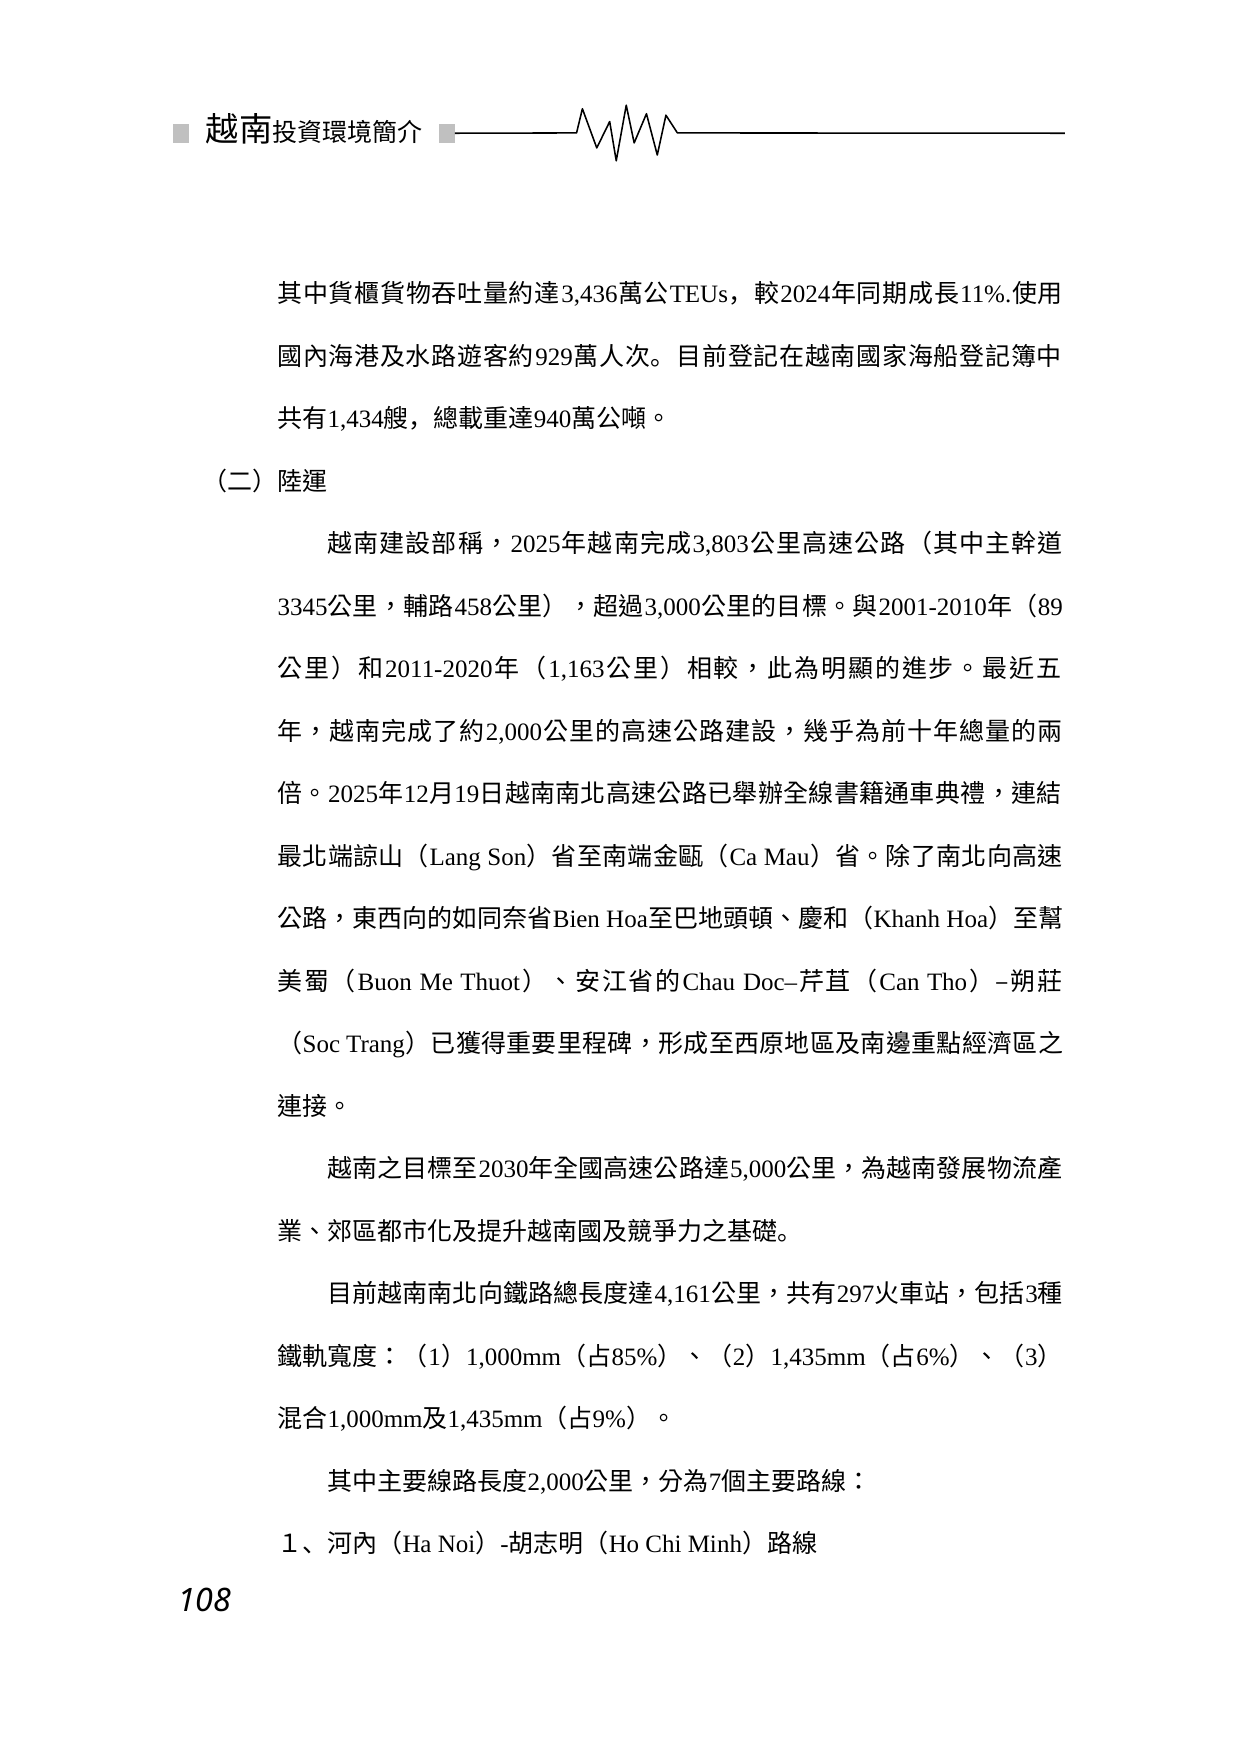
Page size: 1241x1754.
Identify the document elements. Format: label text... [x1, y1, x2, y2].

text 其中貨櫃貨物吞吐量約達3,436萬公TEUs，較2024年同期成長11%.使用國內海港及水路遊客約929萬人次。目前登記在越南國家海船登記簿中共有1,434艘，總載重達940萬公噸。 [277, 250, 1063, 438]
text 越南之目標至2030年全國高速公路達5,000公里，為越南發展物流產業、郊區都市化及提升越南國及競爭力之基礎。 [277, 1125, 1063, 1250]
text １、河內（Ha Noi）-胡志明（Ho Chi Minh）路線 [277, 1500, 1063, 1563]
text 越南建設部稱，2025年越南完成3,803公里高速公路（其中主幹道3345公里，輔路458公里），超過3,000公里的目標。與2001-2010年（89公里）和2011-2020年（1,163公里）相較，此為明顯的進步。最近五年，越南完成了約2,000公里的高速公路建設，幾乎為前十年總量的兩倍。2025年12月19日越南南北高速公路已舉辦全線書籍通車典禮，連結最北端諒山（Lang Son）省至南端金甌（Ca Mau）省。除了南北向高速公路，東西向的如同奈省Bien Hoa至巴地頭頓、慶和（Khanh Hoa）至幫美蜀（Buon Me Thuot）、安江省的Chau Doc–芹苴（Can Tho）–朔莊（Soc Trang）已獲得重要里程碑，形成至西原地區及南邊重點經濟區之連接。 [277, 500, 1063, 1125]
text （二）陸運 [202, 438, 1063, 500]
text 其中主要線路長度2,000公里，分為7個主要路線： [277, 1438, 1063, 1500]
text 目前越南南北向鐵路總長度達4,161公里，共有297火車站，包括3種鐵軌寬度：（1）1,000mm（占85%）、（2）1,435mm（占6%）、（3）混合1,000mm及1,435mm（占9%）。 [277, 1250, 1063, 1438]
